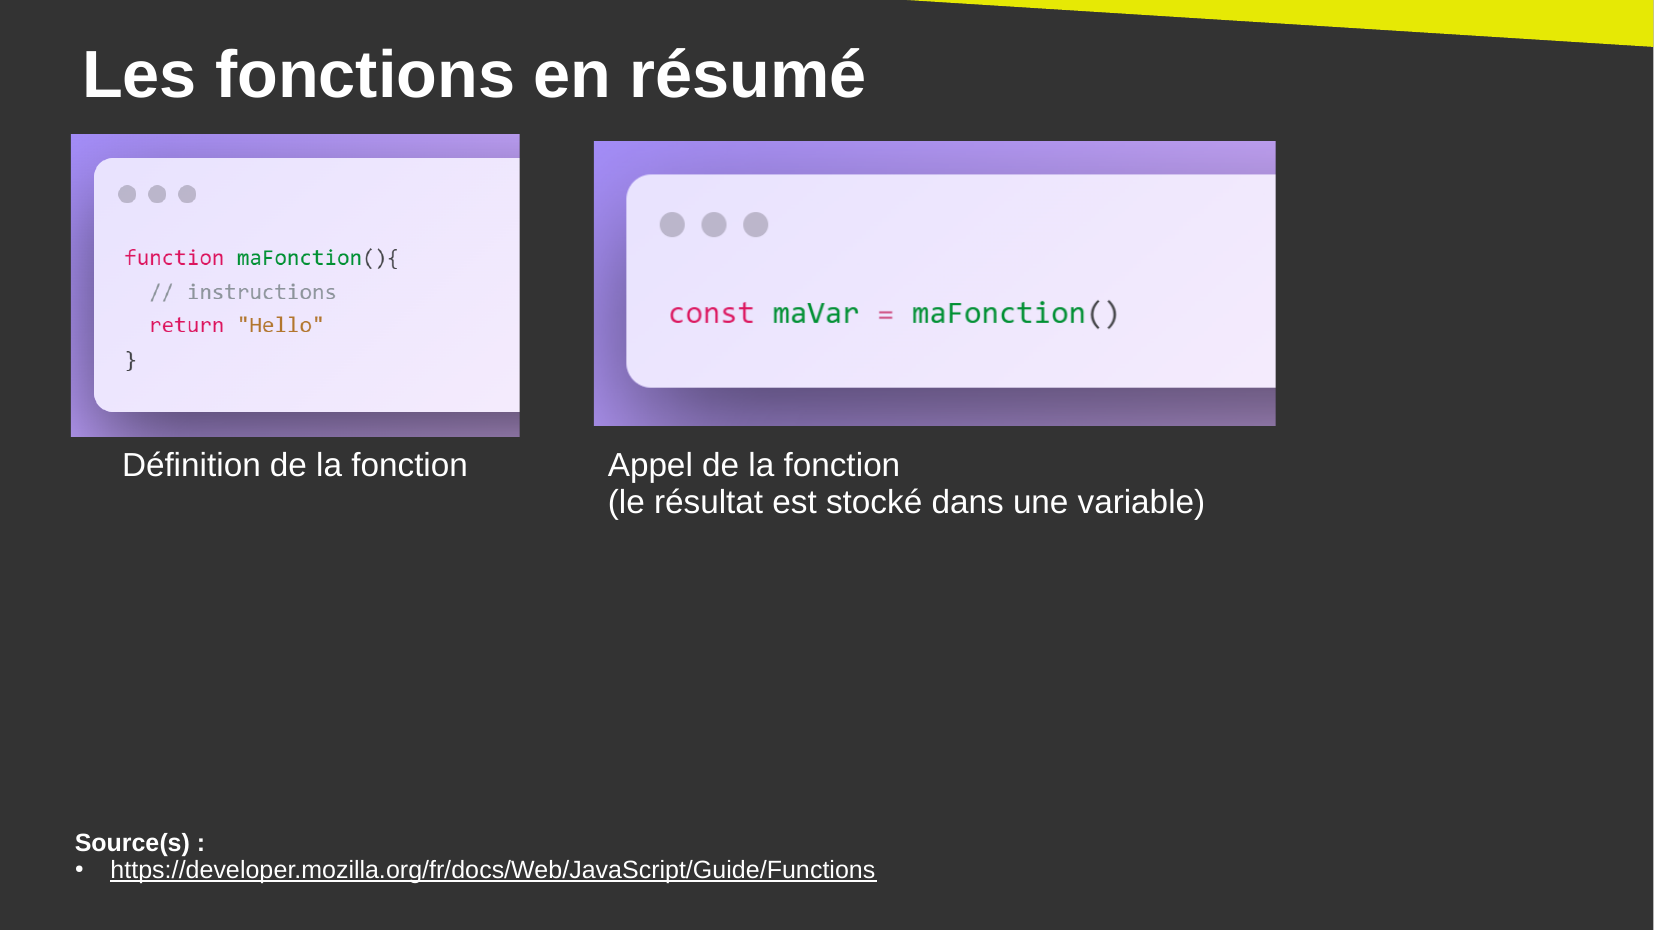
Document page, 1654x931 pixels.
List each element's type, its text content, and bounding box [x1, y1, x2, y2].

text_box Définition de la fonction [70, 439, 520, 497]
text_box Appel de la fonction (le résultat est stocké dans une variable) [593, 439, 1279, 532]
text_box Source(s) : https://developer.mozilla.org/fr/docs/Web/JavaScript/Guide/Functions [60, 820, 1583, 892]
picture [593, 141, 1276, 426]
text_box [906, 0, 1654, 47]
picture [70, 134, 520, 438]
title Les fonctions en résumé [82, 37, 1571, 114]
